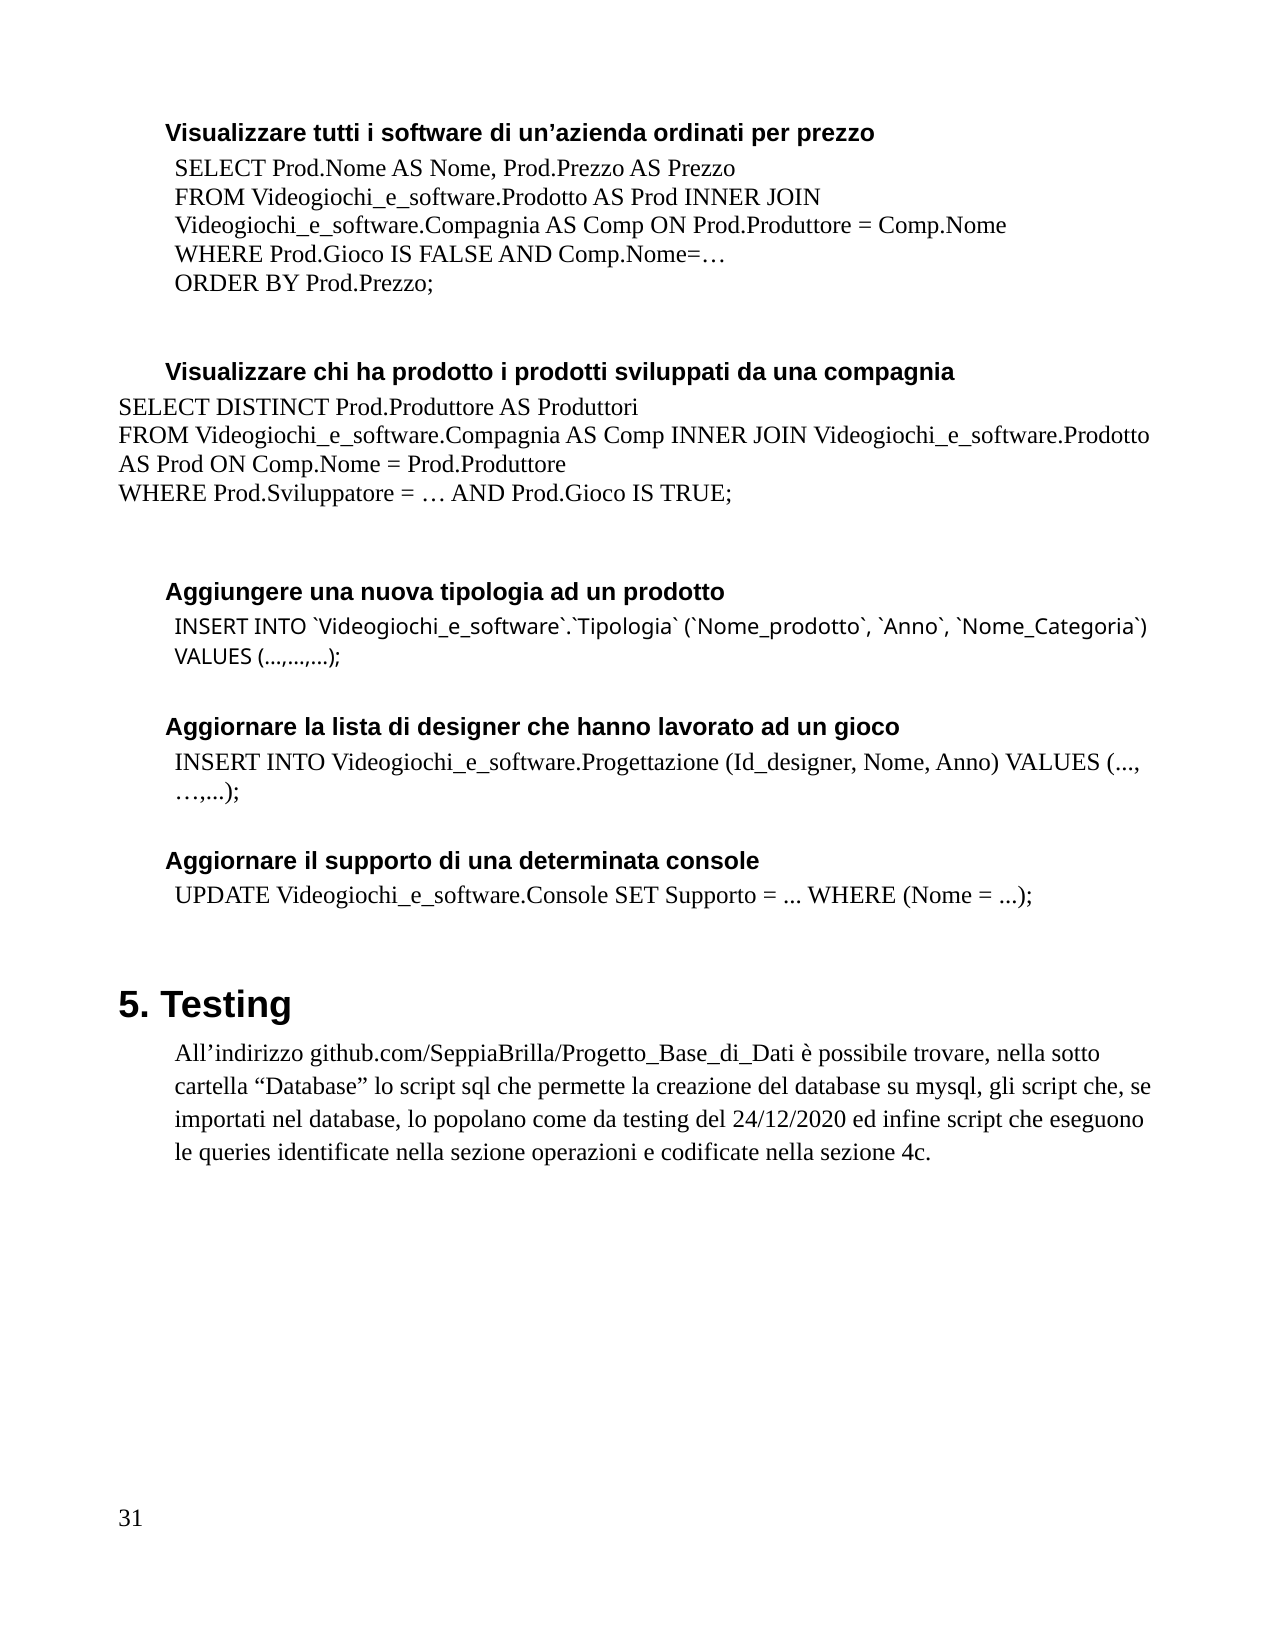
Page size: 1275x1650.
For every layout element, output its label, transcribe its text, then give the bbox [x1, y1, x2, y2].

subtitle Visualizzare tutti i software di un’azienda ordinati per prezzo [165, 118, 1157, 147]
subtitle Aggiornare la lista di designer che hanno lavorato ad un gioco [165, 712, 1157, 741]
text WHERE Prod.Gioco IS FALSE AND Comp.Nome=… [174, 239, 1157, 268]
text INSERT INTO `Videogiochi_e_software`.`Tipologia` (`Nome_prodotto`, `Anno`, `Nome_Categoria`) VALUES (…,…,...); [174, 611, 1157, 671]
subtitle Aggiungere una nuova tipologia ad un prodotto [165, 577, 1157, 605]
text FROM Videogiochi_e_software.Compagnia AS Comp INNER JOIN Videogiochi_e_software.Prodotto AS Prod ON Comp.Nome = Prod.Produttore [118, 420, 1157, 478]
subtitle Aggiornare il supporto di una determinata console [165, 846, 1157, 874]
text WHERE Prod.Sviluppatore = … AND Prod.Gioco IS TRUE; [118, 478, 1157, 507]
text SELECT DISTINCT Prod.Produttore AS Produttori [118, 392, 1157, 420]
text All’indirizzo github.com/SeppiaBrilla/Progetto_Base_di_Dati è possibile trovare, nella sotto cartella “Database” lo script sql che permette la creazione del database su mysql, gli script che, se importati nel database, lo popolano come da testing del 24/12/2020 ed infine script che eseguono le queries identificate nella sezione operazioni e codificate nella sezione 4c. [174, 1038, 1157, 1166]
text ORDER BY Prod.Prezzo; [174, 268, 1157, 297]
text SELECT Prod.Nome AS Nome, Prod.Prezzo AS Prezzo [174, 153, 1157, 182]
subtitle 5. Testing [118, 982, 1157, 1026]
text INSERT INTO Videogiochi_e_software.Progettazione (Id_designer, Nome, Anno) VALUES (...,…,...); [174, 747, 1157, 804]
text FROM Videogiochi_e_software.Prodotto AS Prod INNER JOIN Videogiochi_e_software.Compagnia AS Comp ON Prod.Produttore = Comp.Nome [174, 182, 1157, 239]
subtitle Visualizzare chi ha prodotto i prodotti sviluppati da una compagnia [165, 357, 1157, 385]
text UPDATE Videogiochi_e_software.Console SET Supporto = ... WHERE (Nome = ...); [174, 881, 1157, 909]
